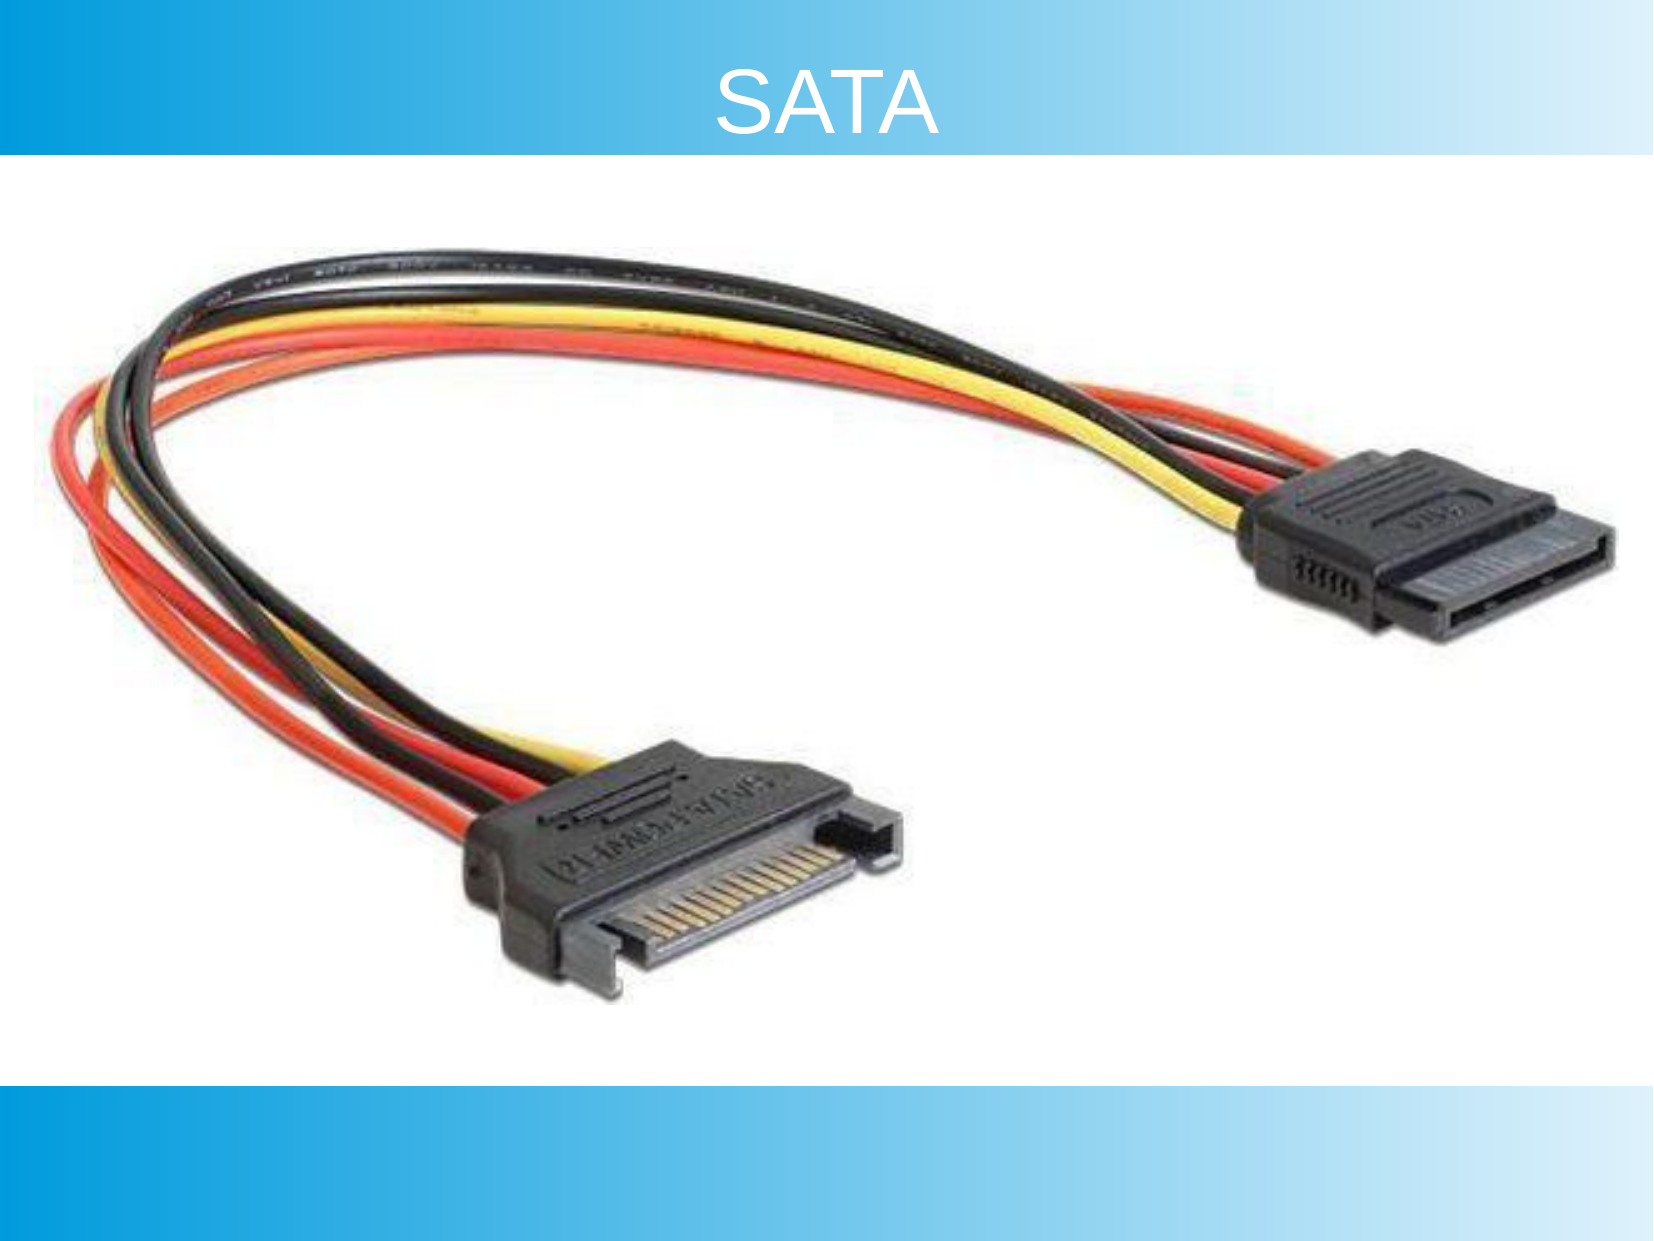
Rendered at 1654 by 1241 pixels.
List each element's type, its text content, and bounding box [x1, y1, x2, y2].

title SATA [82, 49, 1571, 155]
picture [34, 247, 1619, 1005]
